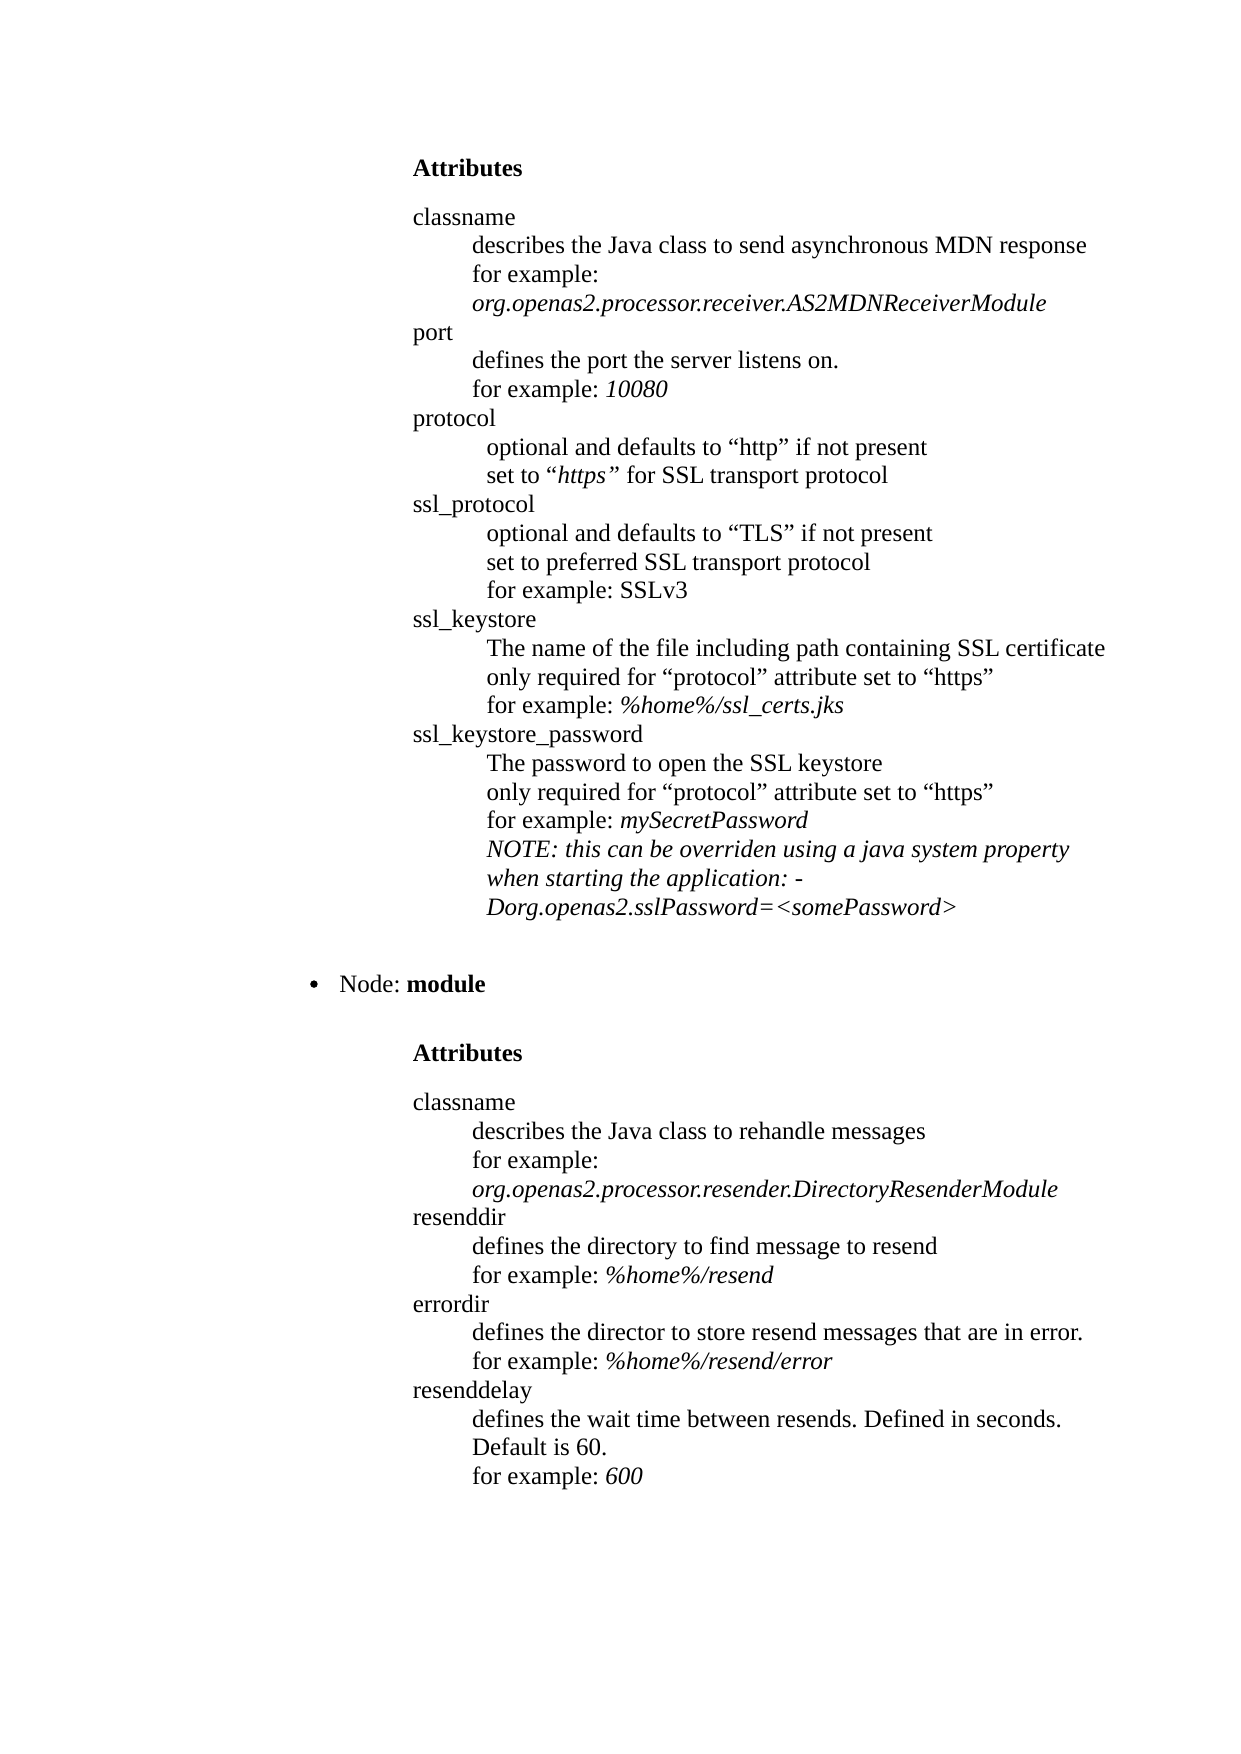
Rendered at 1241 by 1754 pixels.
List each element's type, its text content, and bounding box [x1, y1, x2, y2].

subtitle port [383, 317, 1122, 345]
list describes the Java class to rehandle messages for example: org.openas2.processor.resender.DirectoryResenderModule [442, 1116, 1122, 1202]
subtitle ssl_protocol [383, 489, 1122, 518]
list defines the director to store resend messages that are in error. for example: %home%/resend/error [442, 1317, 1122, 1375]
subtitle ssl_keystore_password [383, 719, 1122, 748]
list Attributes [383, 118, 1122, 181]
list Node: module [309, 969, 1122, 998]
subtitle optional and defaults to “TLS” if not present [457, 518, 1122, 547]
list Attributes [383, 1004, 1122, 1067]
subtitle The name of the file including path containing SSL certificate [457, 633, 1122, 662]
list describes the Java class to send asynchronous MDN response for example: org.openas2.processor.receiver.AS2MDNReceiverModule [442, 230, 1122, 317]
list for example: %home%/ssl_certs.jks [457, 690, 1122, 719]
subtitle only required for “protocol” attribute set to “https” [457, 662, 1122, 690]
subtitle classname [383, 202, 1122, 230]
subtitle protocol [383, 403, 1122, 432]
list NOTE: this can be overriden using a java system property when starting the application: -Dorg.openas2.sslPassword=<somePassword> [457, 834, 1122, 920]
subtitle optional and defaults to “http” if not present [457, 432, 1122, 460]
list for example: mySecretPassword [457, 805, 1122, 834]
subtitle only required for “protocol” attribute set to “https” [457, 777, 1122, 805]
list set to preferred SSL transport protocol [457, 547, 1122, 575]
list for example: SSLv3 [457, 575, 1122, 604]
subtitle resenddelay [383, 1375, 1122, 1404]
list set to “https” for SSL transport protocol [457, 460, 1122, 489]
subtitle errordir [383, 1289, 1122, 1317]
list defines the directory to find message to resend for example: %home%/resend [442, 1231, 1122, 1289]
list defines the port the server listens on. for example: 10080 [442, 345, 1122, 403]
list defines the wait time between resends. Defined in seconds. Default is 60. for example: 600 [442, 1404, 1122, 1490]
subtitle ssl_keystore [383, 604, 1122, 633]
subtitle The password to open the SSL keystore [457, 748, 1122, 777]
subtitle resenddir [383, 1202, 1122, 1231]
subtitle classname [383, 1087, 1122, 1116]
